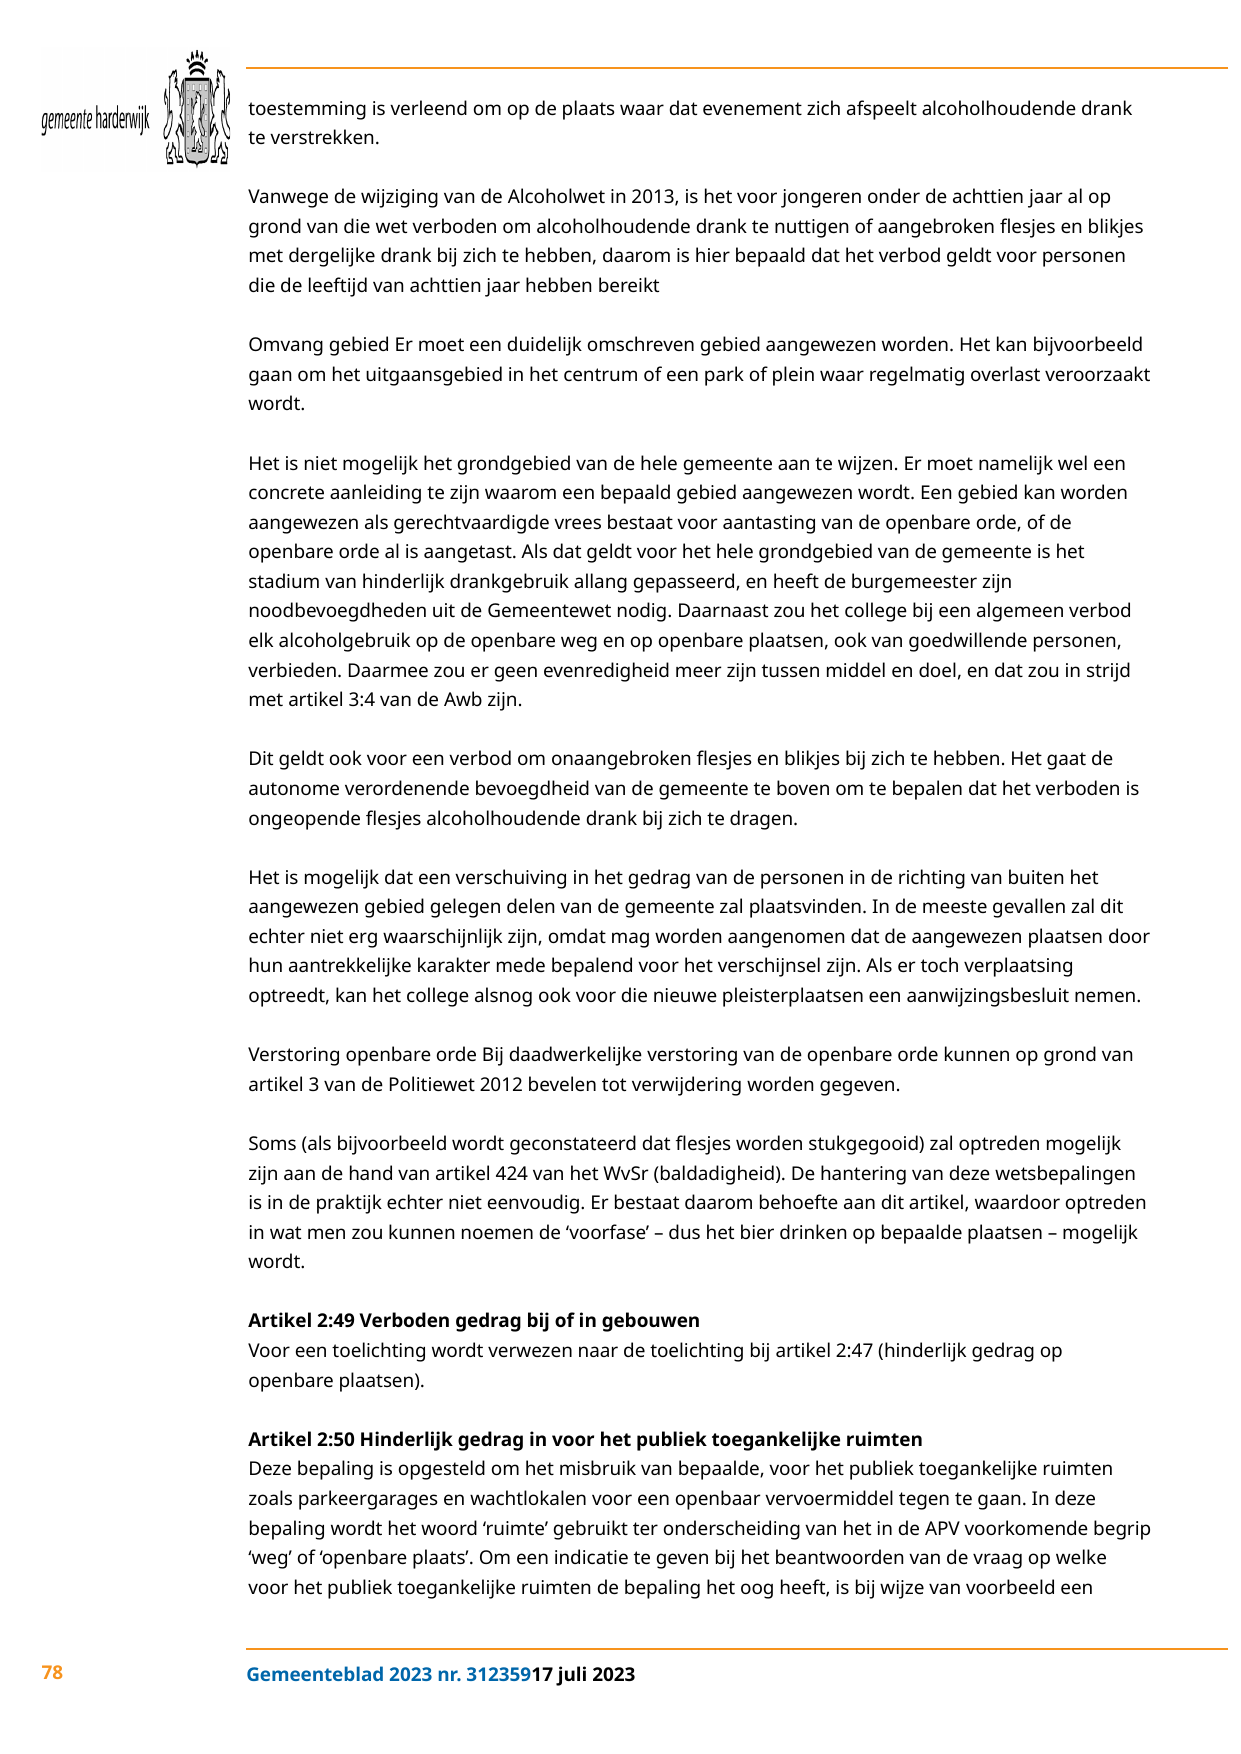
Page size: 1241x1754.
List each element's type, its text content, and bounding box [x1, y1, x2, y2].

text Soms (als bijvoorbeeld wordt geconstateerd dat flesjes worden stukgegooid) zal optreden mogelijk zijn aan de hand van artikel 424 van het WvSr (baldadigheid). De hantering van deze wetsbepalingen is in de praktijk echter niet eenvoudig. Er bestaat daarom behoefte aan dit artikel, waardoor optreden in wat men zou kunnen noemen de ‘voorfase’ – dus het bier drinken op bepaalde plaatsen – mogelijk wordt. [248, 1130, 1152, 1274]
text Deze bepaling is opgesteld om het misbruik van bepaalde, voor het publiek toegankelijke ruimten zoals parkeergarages en wachtlokalen voor een openbaar vervoermiddel tegen te gaan. In deze bepaling wordt het woord ‘ruimte’ gebruikt ter onderscheiding van het in de APV voorkomende begrip ‘weg’ of ‘openbare plaats’. Om een indicatie te geven bij het beantwoorden van de vraag op welke voor het publiek toegankelijke ruimten de bepaling het oog heeft, is bij wijze van voorbeeld een [248, 1456, 1152, 1600]
text Artikel 2:49 Verboden gedrag bij of in gebouwen [248, 1308, 1152, 1333]
text Dit geldt ook voor een verbod om onaangebroken flesjes en blikjes bij zich te hebben. Het gaat de autonome verordenende bevoegdheid van de gemeente te boven om te bepalen dat het verboden is ongeopende flesjes alcoholhoudende drank bij zich te dragen. [248, 746, 1152, 831]
text Het is mogelijk dat een verschuiving in het gedrag van de personen in de richting van buiten het aangewezen gebied gelegen delen van de gemeente zal plaatsvinden. In de meeste gevallen zal dit echter niet erg waarschijnlijk zijn, omdat mag worden aangenomen dat de aangewezen plaatsen door hun aantrekkelijke karakter mede bepalend voor het verschijnsel zijn. Als er toch verplaatsing optreedt, kan het college alsnog ook voor die nieuwe pleisterplaatsen een aanwijzingsbesluit nemen. [248, 864, 1152, 1008]
text Voor een toelichting wordt verwezen naar de toelichting bij artikel 2:47 (hinderlijk gedrag op openbare plaatsen). [248, 1337, 1152, 1393]
text Het is niet mogelijk het grondgebied van de hele gemeente aan te wijzen. Er moet namelijk wel een concrete aanleiding te zijn waarom een bepaald gebied aangewezen wordt. Een gebied kan worden aangewezen als gerechtvaardigde vrees bestaat voor aantasting van de openbare orde, of de openbare orde al is aangetast. Als dat geldt voor het hele grondgebied van de gemeente is het stadium van hinderlijk drankgebruik allang gepasseerd, en heeft de burgemeester zijn noodbevoegdheden uit de Gemeentewet nodig. Daarnaast zou het college bij een algemeen verbod elk alcoholgebruik op de openbare weg en op openbare plaatsen, ook van goedwillende personen, verbieden. Daarmee zou er geen evenredigheid meer zijn tussen middel en doel, en dat zou in strijd met artikel 3:4 van de Awb zijn. [248, 450, 1152, 712]
text Omvang gebied Er moet een duidelijk omschreven gebied aangewezen worden. Het kan bijvoorbeeld gaan om het uitgaansgebied in het centrum of een park of plein waar regelmatig overlast veroorzaakt wordt. [248, 331, 1152, 416]
picture [41, 47, 231, 172]
text Verstoring openbare orde Bij daadwerkelijke verstoring van de openbare orde kunnen op grond van artikel 3 van de Politiewet 2012 bevelen tot verwijdering worden gegeven. [248, 1041, 1152, 1097]
text Artikel 2:50 Hinderlijk gedrag in voor het publiek toegankelijke ruimten [248, 1426, 1152, 1452]
text Vanwege de wijziging van de Alcoholwet in 2013, is het voor jongeren onder de achttien jaar al op grond van die wet verboden om alcoholhoudende drank te nuttigen of aangebroken flesjes en blikjes met dergelijke drank bij zich te hebben, daarom is hier bepaald dat het verbod geldt voor personen die de leeftijd van achttien jaar hebben bereikt [248, 183, 1152, 298]
text toestemming is verleend om op de plaats waar dat evenement zich afspeelt alcoholhoudende drank te verstrekken. [248, 95, 1152, 150]
